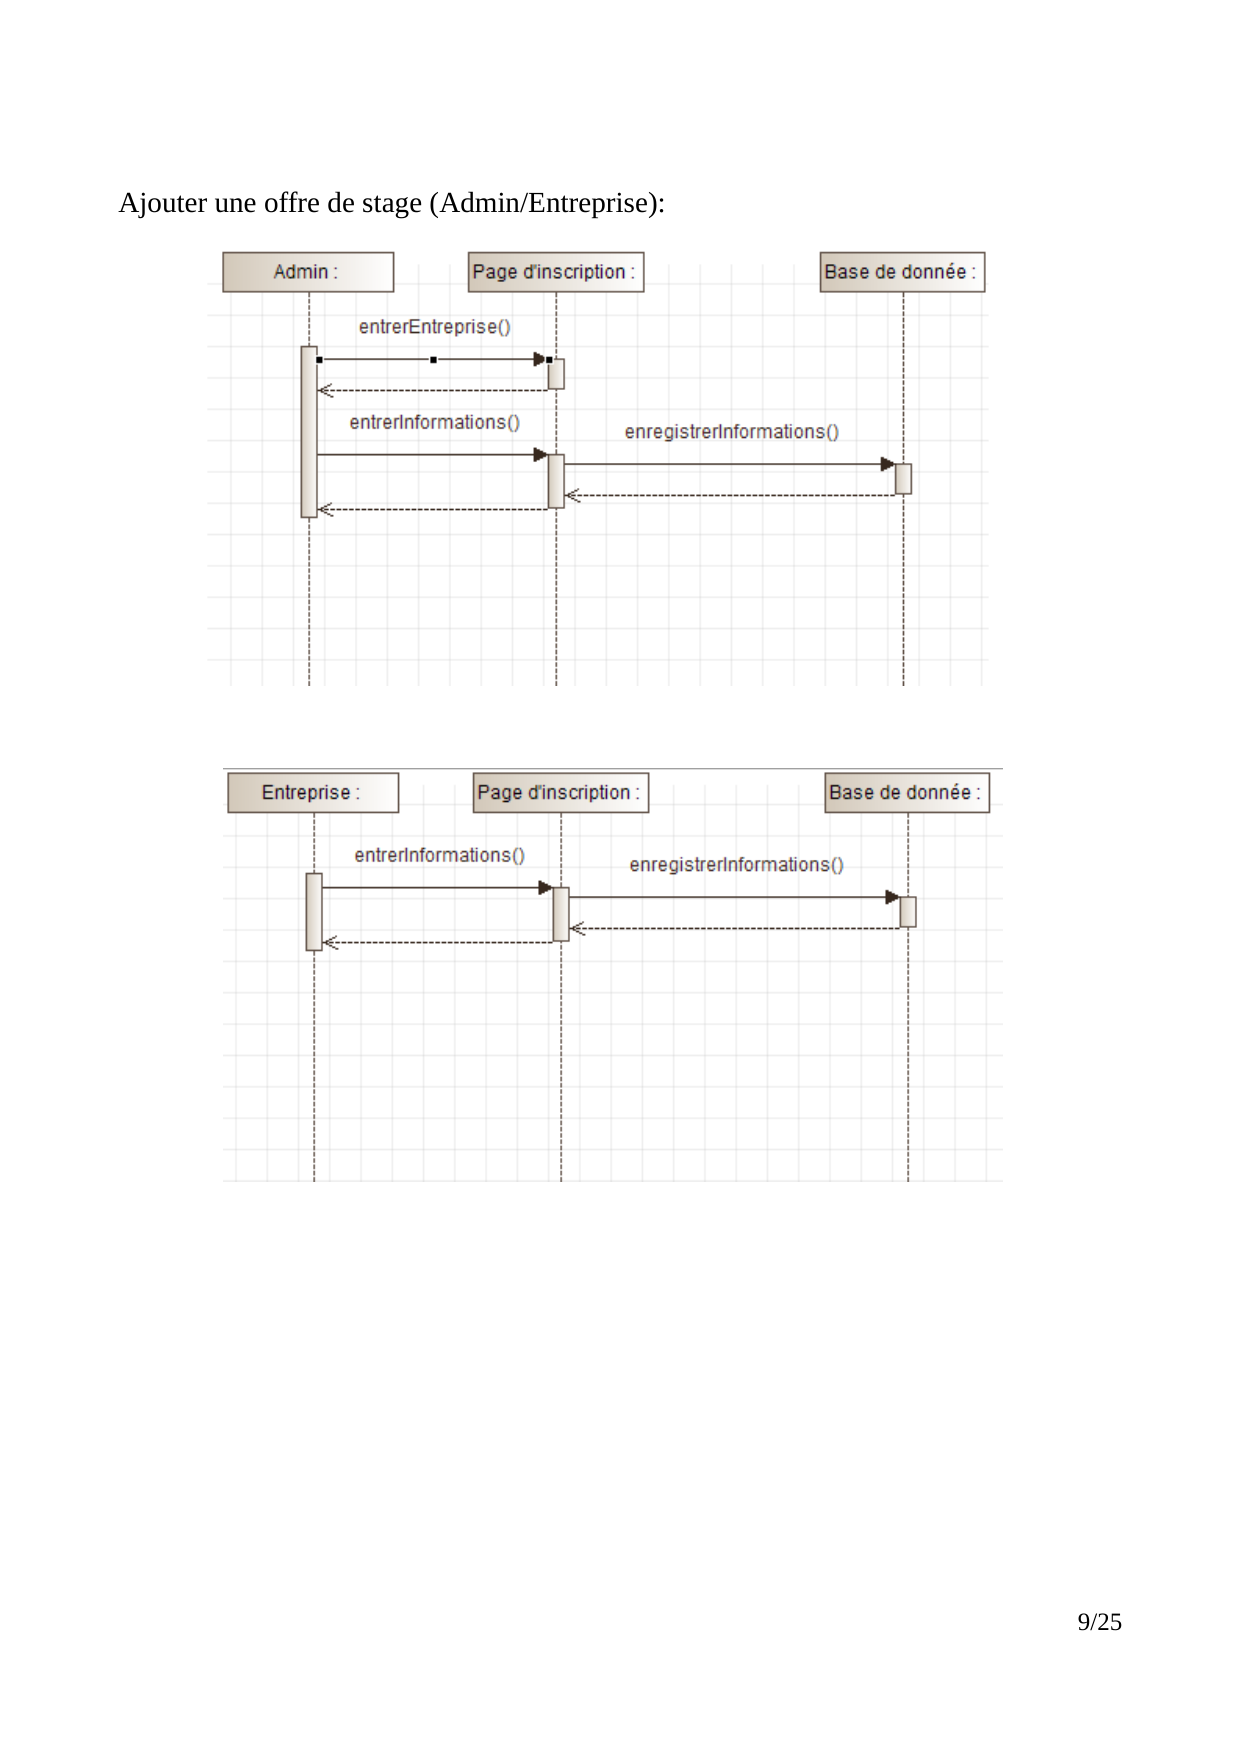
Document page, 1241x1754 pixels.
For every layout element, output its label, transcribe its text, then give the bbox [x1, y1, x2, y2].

text Ajouter une offre de stage (Admin/Entreprise): [118, 185, 1122, 219]
picture [223, 768, 1003, 1182]
picture [207, 250, 989, 686]
